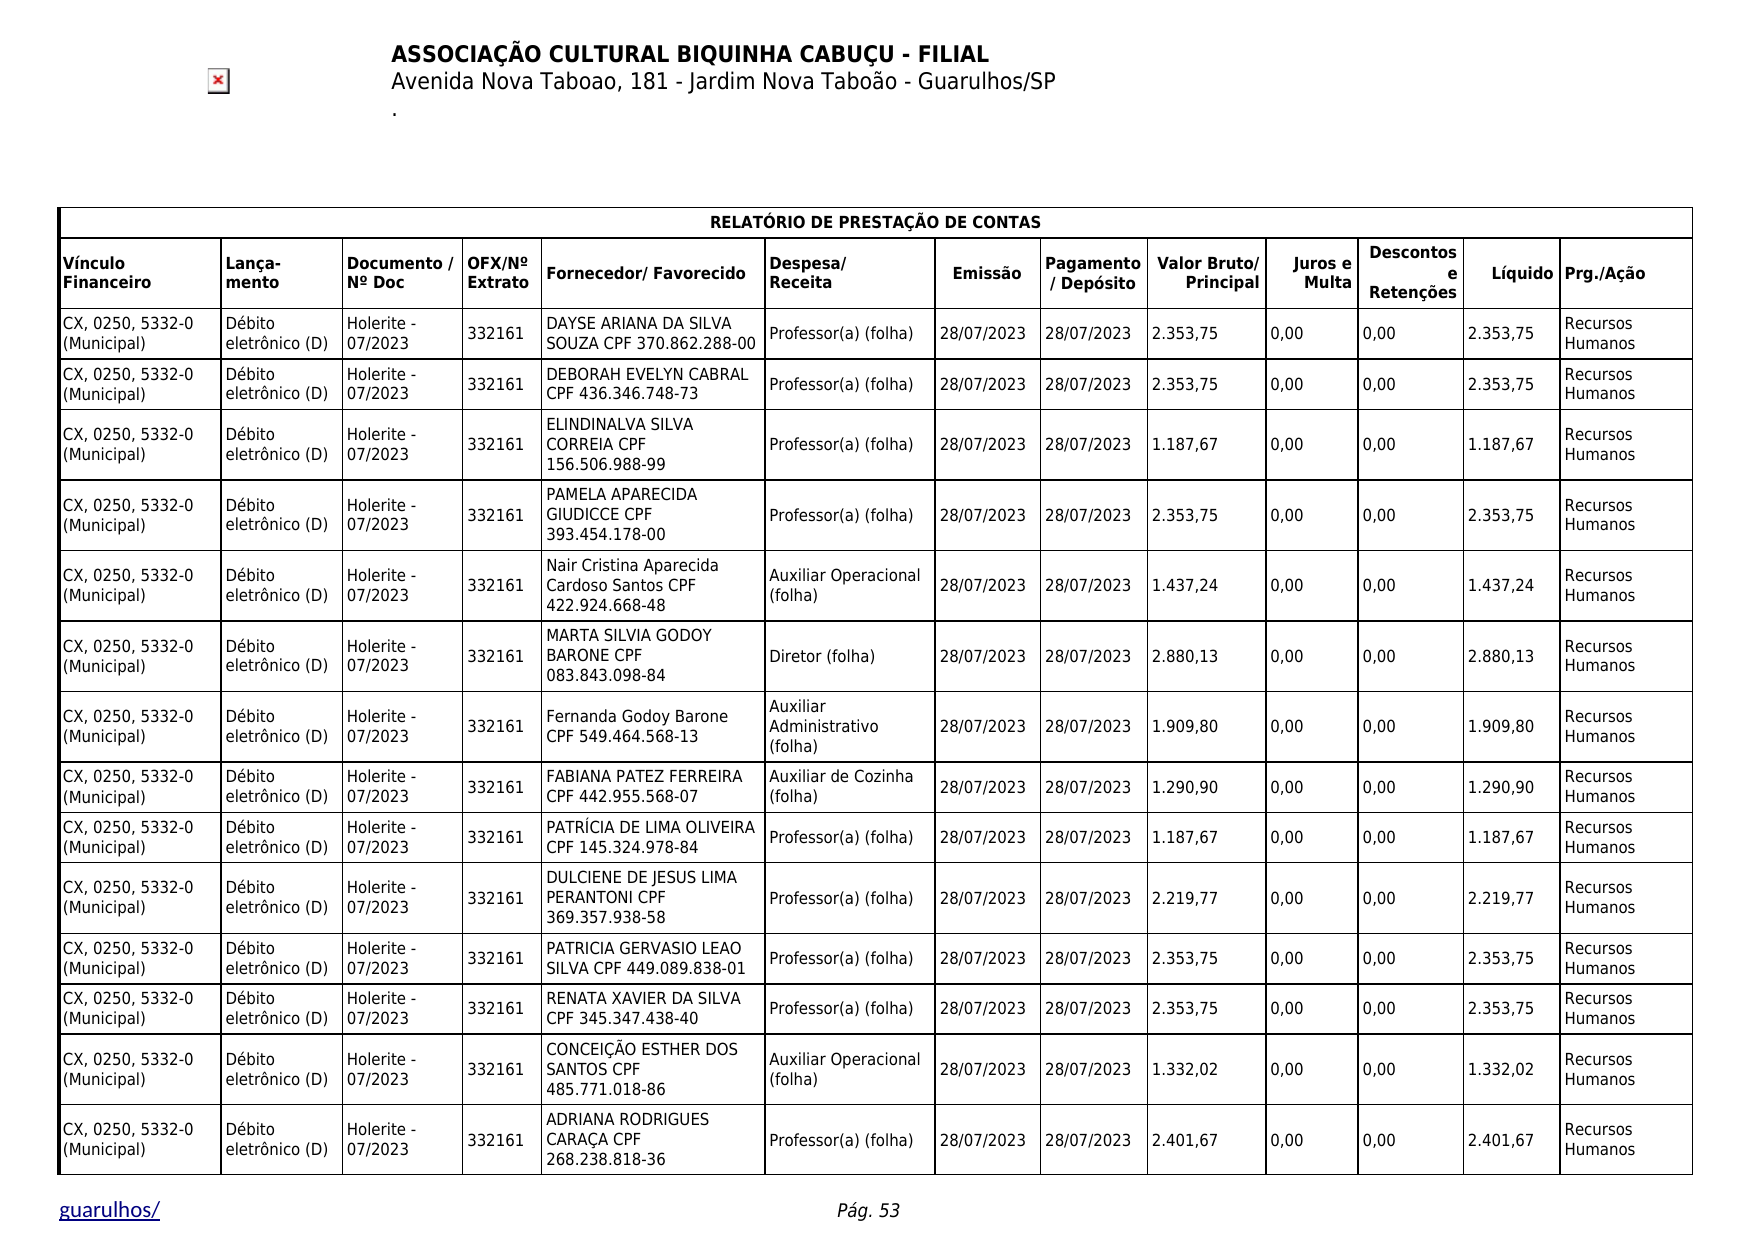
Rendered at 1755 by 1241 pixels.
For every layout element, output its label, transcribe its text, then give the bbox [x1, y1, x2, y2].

table_cell 1.187,67 [1464, 813, 1559, 862]
table_cell DEBORAH EVELYN CABRAL CPF 436.346.748-73 [542, 360, 764, 408]
table_cell Débito eletrônico (D) [222, 763, 342, 811]
table_cell DULCIENE DE JESUS LIMA PERANTONI CPF 369.357.938-58 [542, 863, 764, 932]
table_cell Recursos Humanos [1561, 309, 1692, 358]
table_cell Auxiliar Administrativo (folha) [766, 692, 934, 761]
table_cell 28/07/2023 [1041, 551, 1147, 620]
table_cell Holerite - 07/2023 [343, 551, 462, 620]
table_cell 0,00 [1359, 360, 1463, 408]
table_cell 28/07/2023 [1041, 410, 1147, 479]
table_cell CX, 0250, 5332-0 (Municipal) [61, 813, 220, 862]
table_cell 332161 [463, 763, 541, 811]
table_cell 1.290,90 [1464, 763, 1559, 811]
table_cell 28/07/2023 [936, 360, 1040, 408]
table_cell Holerite - 07/2023 [343, 309, 462, 358]
table_cell CX, 0250, 5332-0 (Municipal) [61, 622, 220, 691]
table_cell 28/07/2023 [936, 763, 1040, 811]
table_cell 332161 [463, 985, 541, 1033]
table_cell Recursos Humanos [1561, 410, 1692, 479]
table_cell 2.401,67 [1148, 1105, 1265, 1174]
table_cell CX, 0250, 5332-0 (Municipal) [61, 309, 220, 358]
table_cell 332161 [463, 309, 541, 358]
table_cell 28/07/2023 [936, 551, 1040, 620]
table_cell DAYSE ARIANA DA SILVA SOUZA CPF 370.862.288-00 [542, 309, 764, 358]
table_cell 28/07/2023 [1041, 1105, 1147, 1174]
table_cell Débito eletrônico (D) [222, 692, 342, 761]
table_cell Recursos Humanos [1561, 985, 1692, 1033]
table_cell CX, 0250, 5332-0 (Municipal) [61, 410, 220, 479]
table_cell 0,00 [1359, 622, 1463, 691]
table_cell Lança- mento [222, 239, 342, 308]
table_cell Holerite - 07/2023 [343, 863, 462, 932]
table_cell 28/07/2023 [1041, 360, 1147, 408]
table_cell 0,00 [1267, 1105, 1357, 1174]
table_cell 1.437,24 [1148, 551, 1265, 620]
table_cell 2.219,77 [1464, 863, 1559, 932]
table_cell 0,00 [1359, 551, 1463, 620]
table_cell Débito eletrônico (D) [222, 360, 342, 408]
table_cell Recursos Humanos [1561, 763, 1692, 811]
table_cell 28/07/2023 [936, 1035, 1040, 1104]
table_cell 0,00 [1359, 934, 1463, 983]
table_cell Recursos Humanos [1561, 692, 1692, 761]
table_cell 1.332,02 [1148, 1035, 1265, 1104]
table_cell Fernanda Godoy Barone CPF 549.464.568-13 [542, 692, 764, 761]
table_cell Prg./Ação [1561, 239, 1692, 308]
table_cell 28/07/2023 [936, 934, 1040, 983]
table_cell 2.353,75 [1464, 481, 1559, 549]
table_cell 28/07/2023 [936, 863, 1040, 932]
table_cell ELINDINALVA SILVA CORREIA CPF 156.506.988-99 [542, 410, 764, 479]
table_cell 1.437,24 [1464, 551, 1559, 620]
table_cell Recursos Humanos [1561, 863, 1692, 932]
table_cell Professor(a) (folha) [766, 934, 934, 983]
table_cell 28/07/2023 [1041, 934, 1147, 983]
table_cell 0,00 [1267, 551, 1357, 620]
table_cell Nair Cristina Aparecida Cardoso Santos CPF 422.924.668-48 [542, 551, 764, 620]
table_cell CX, 0250, 5332-0 (Municipal) [61, 763, 220, 811]
table_cell 2.353,75 [1148, 934, 1265, 983]
table_cell 28/07/2023 [1041, 622, 1147, 691]
table_cell 1.290,90 [1148, 763, 1265, 811]
table_cell 2.880,13 [1148, 622, 1265, 691]
table_cell Débito eletrônico (D) [222, 410, 342, 479]
table_cell 2.353,75 [1148, 481, 1265, 549]
table_cell 28/07/2023 [936, 309, 1040, 358]
table_cell CX, 0250, 5332-0 (Municipal) [61, 1035, 220, 1104]
table_cell 28/07/2023 [1041, 863, 1147, 932]
table_cell 28/07/2023 [1041, 481, 1147, 549]
table_cell Recursos Humanos [1561, 1035, 1692, 1104]
table_cell CX, 0250, 5332-0 (Municipal) [61, 1105, 220, 1174]
table_cell 28/07/2023 [1041, 985, 1147, 1033]
table_cell 28/07/2023 [936, 813, 1040, 862]
table_cell 0,00 [1359, 692, 1463, 761]
table_cell 2.353,75 [1148, 309, 1265, 358]
table_cell Débito eletrônico (D) [222, 622, 342, 691]
table_cell Recursos Humanos [1561, 1105, 1692, 1174]
table_cell CX, 0250, 5332-0 (Municipal) [61, 692, 220, 761]
table_cell Professor(a) (folha) [766, 410, 934, 479]
table_cell 28/07/2023 [1041, 309, 1147, 358]
table_cell 1.909,80 [1148, 692, 1265, 761]
table_cell Holerite - 07/2023 [343, 1035, 462, 1104]
table_cell RENATA XAVIER DA SILVA CPF 345.347.438-40 [542, 985, 764, 1033]
table_cell 0,00 [1359, 813, 1463, 862]
table_cell 0,00 [1359, 1035, 1463, 1104]
table_cell Holerite - 07/2023 [343, 481, 462, 549]
table_cell Emissão [936, 239, 1040, 308]
table_cell Professor(a) (folha) [766, 309, 934, 358]
table_cell Débito eletrônico (D) [222, 1105, 342, 1174]
table_cell 332161 [463, 481, 541, 549]
table_cell Débito eletrônico (D) [222, 863, 342, 932]
table_cell Recursos Humanos [1561, 481, 1692, 549]
table_cell Professor(a) (folha) [766, 360, 934, 408]
table_cell Holerite - 07/2023 [343, 692, 462, 761]
table_cell Débito eletrônico (D) [222, 1035, 342, 1104]
table_cell 2.880,13 [1464, 622, 1559, 691]
table_cell 0,00 [1267, 763, 1357, 811]
table_cell Holerite - 07/2023 [343, 622, 462, 691]
table_cell 1.332,02 [1464, 1035, 1559, 1104]
table_cell Recursos Humanos [1561, 813, 1692, 862]
table_cell Recursos Humanos [1561, 551, 1692, 620]
table_cell 28/07/2023 [936, 692, 1040, 761]
table_cell Auxiliar Operacional (folha) [766, 1035, 934, 1104]
table_cell Diretor (folha) [766, 622, 934, 691]
table_cell 332161 [463, 934, 541, 983]
table_cell Descontos e Retenções [1359, 239, 1463, 308]
table_cell PATRÍCIA DE LIMA OLIVEIRA CPF 145.324.978-84 [542, 813, 764, 862]
table_cell 0,00 [1267, 481, 1357, 549]
table_cell CONCEIÇÃO ESTHER DOS SANTOS CPF 485.771.018-86 [542, 1035, 764, 1104]
table_cell Auxiliar de Cozinha (folha) [766, 763, 934, 811]
table_cell Juros e Multa [1267, 239, 1357, 308]
table_cell 2.401,67 [1464, 1105, 1559, 1174]
table_cell 332161 [463, 410, 541, 479]
table_cell 0,00 [1359, 481, 1463, 549]
table_cell CX, 0250, 5332-0 (Municipal) [61, 360, 220, 408]
table_cell Holerite - 07/2023 [343, 813, 462, 862]
table_cell Holerite - 07/2023 [343, 934, 462, 983]
table_cell Professor(a) (folha) [766, 813, 934, 862]
table_cell 0,00 [1359, 763, 1463, 811]
table_cell Débito eletrônico (D) [222, 481, 342, 549]
table_cell Vínculo Financeiro [61, 239, 220, 308]
table_cell CX, 0250, 5332-0 (Municipal) [61, 985, 220, 1033]
table_cell PATRICIA GERVASIO LEAO SILVA CPF 449.089.838-01 [542, 934, 764, 983]
table_cell 1.909,80 [1464, 692, 1559, 761]
table_cell Professor(a) (folha) [766, 1105, 934, 1174]
table_cell 2.353,75 [1464, 360, 1559, 408]
table_cell CX, 0250, 5332-0 (Municipal) [61, 934, 220, 983]
table_cell 28/07/2023 [1041, 813, 1147, 862]
table_cell CX, 0250, 5332-0 (Municipal) [61, 481, 220, 549]
table_cell 0,00 [1267, 985, 1357, 1033]
table_cell Holerite - 07/2023 [343, 360, 462, 408]
table_cell 28/07/2023 [1041, 692, 1147, 761]
table_cell Débito eletrônico (D) [222, 551, 342, 620]
table_cell 0,00 [1267, 410, 1357, 479]
table_cell PAMELA APARECIDA GIUDICCE CPF 393.454.178-00 [542, 481, 764, 549]
table_cell Pagamento / Depósito [1041, 239, 1147, 308]
table_cell Holerite - 07/2023 [343, 763, 462, 811]
table_cell 0,00 [1267, 1035, 1357, 1104]
table_cell 28/07/2023 [936, 481, 1040, 549]
table_cell 28/07/2023 [1041, 1035, 1147, 1104]
table_cell 28/07/2023 [1041, 763, 1147, 811]
table_cell 332161 [463, 622, 541, 691]
table_cell Recursos Humanos [1561, 934, 1692, 983]
table_cell 0,00 [1359, 863, 1463, 932]
table_cell Débito eletrônico (D) [222, 813, 342, 862]
table_cell 28/07/2023 [936, 622, 1040, 691]
table_cell Recursos Humanos [1561, 622, 1692, 691]
table_cell 2.353,75 [1464, 309, 1559, 358]
table_cell 0,00 [1359, 1105, 1463, 1174]
table_cell Fornecedor/ Favorecido [542, 239, 764, 308]
table_cell CX, 0250, 5332-0 (Municipal) [61, 863, 220, 932]
table_cell Líquido [1464, 239, 1559, 308]
table_cell 28/07/2023 [936, 985, 1040, 1033]
table_cell Valor Bruto/ Principal [1148, 239, 1265, 308]
table_cell 28/07/2023 [936, 1105, 1040, 1174]
table_cell 0,00 [1267, 360, 1357, 408]
table_cell 2.353,75 [1464, 985, 1559, 1033]
table_cell 28/07/2023 [936, 410, 1040, 479]
table_cell 0,00 [1267, 934, 1357, 983]
table_cell Despesa/ Receita [766, 239, 934, 308]
table_cell OFX/Nº Extrato [463, 239, 541, 308]
table_header RELATÓRIO DE PRESTAÇÃO DE CONTAS [61, 208, 1692, 237]
table_cell 332161 [463, 1105, 541, 1174]
table_cell Débito eletrônico (D) [222, 985, 342, 1033]
table_cell 0,00 [1267, 692, 1357, 761]
table_cell 332161 [463, 1035, 541, 1104]
table_cell Holerite - 07/2023 [343, 1105, 462, 1174]
table_cell Holerite - 07/2023 [343, 985, 462, 1033]
table_cell 0,00 [1359, 410, 1463, 479]
table_cell 2.219,77 [1148, 863, 1265, 932]
table_cell CX, 0250, 5332-0 (Municipal) [61, 551, 220, 620]
table_cell Professor(a) (folha) [766, 985, 934, 1033]
table_cell 332161 [463, 692, 541, 761]
table_cell 1.187,67 [1148, 813, 1265, 862]
table_cell 0,00 [1359, 985, 1463, 1033]
table_cell 1.187,67 [1148, 410, 1265, 479]
table_cell 332161 [463, 551, 541, 620]
table_cell Professor(a) (folha) [766, 863, 934, 932]
table_cell 2.353,75 [1464, 934, 1559, 983]
table_cell 2.353,75 [1148, 360, 1265, 408]
table_cell 0,00 [1267, 309, 1357, 358]
table_cell 332161 [463, 360, 541, 408]
table_cell 1.187,67 [1464, 410, 1559, 479]
table_cell Documento / Nº Doc [343, 239, 462, 308]
table_cell FABIANA PATEZ FERREIRA CPF 442.955.568-07 [542, 763, 764, 811]
table_cell 2.353,75 [1148, 985, 1265, 1033]
table_cell Débito eletrônico (D) [222, 934, 342, 983]
table_cell 0,00 [1267, 863, 1357, 932]
table_cell 332161 [463, 863, 541, 932]
table_cell 332161 [463, 813, 541, 862]
table_cell Professor(a) (folha) [766, 481, 934, 549]
table_cell 0,00 [1267, 622, 1357, 691]
table_cell MARTA SILVIA GODOY BARONE CPF 083.843.098-84 [542, 622, 764, 691]
table_cell 0,00 [1267, 813, 1357, 862]
table_cell Recursos Humanos [1561, 360, 1692, 408]
table_cell ADRIANA RODRIGUES CARAÇA CPF 268.238.818-36 [542, 1105, 764, 1174]
table_cell Débito eletrônico (D) [222, 309, 342, 358]
table_cell 0,00 [1359, 309, 1463, 358]
table_cell Holerite - 07/2023 [343, 410, 462, 479]
table_cell Auxiliar Operacional (folha) [766, 551, 934, 620]
